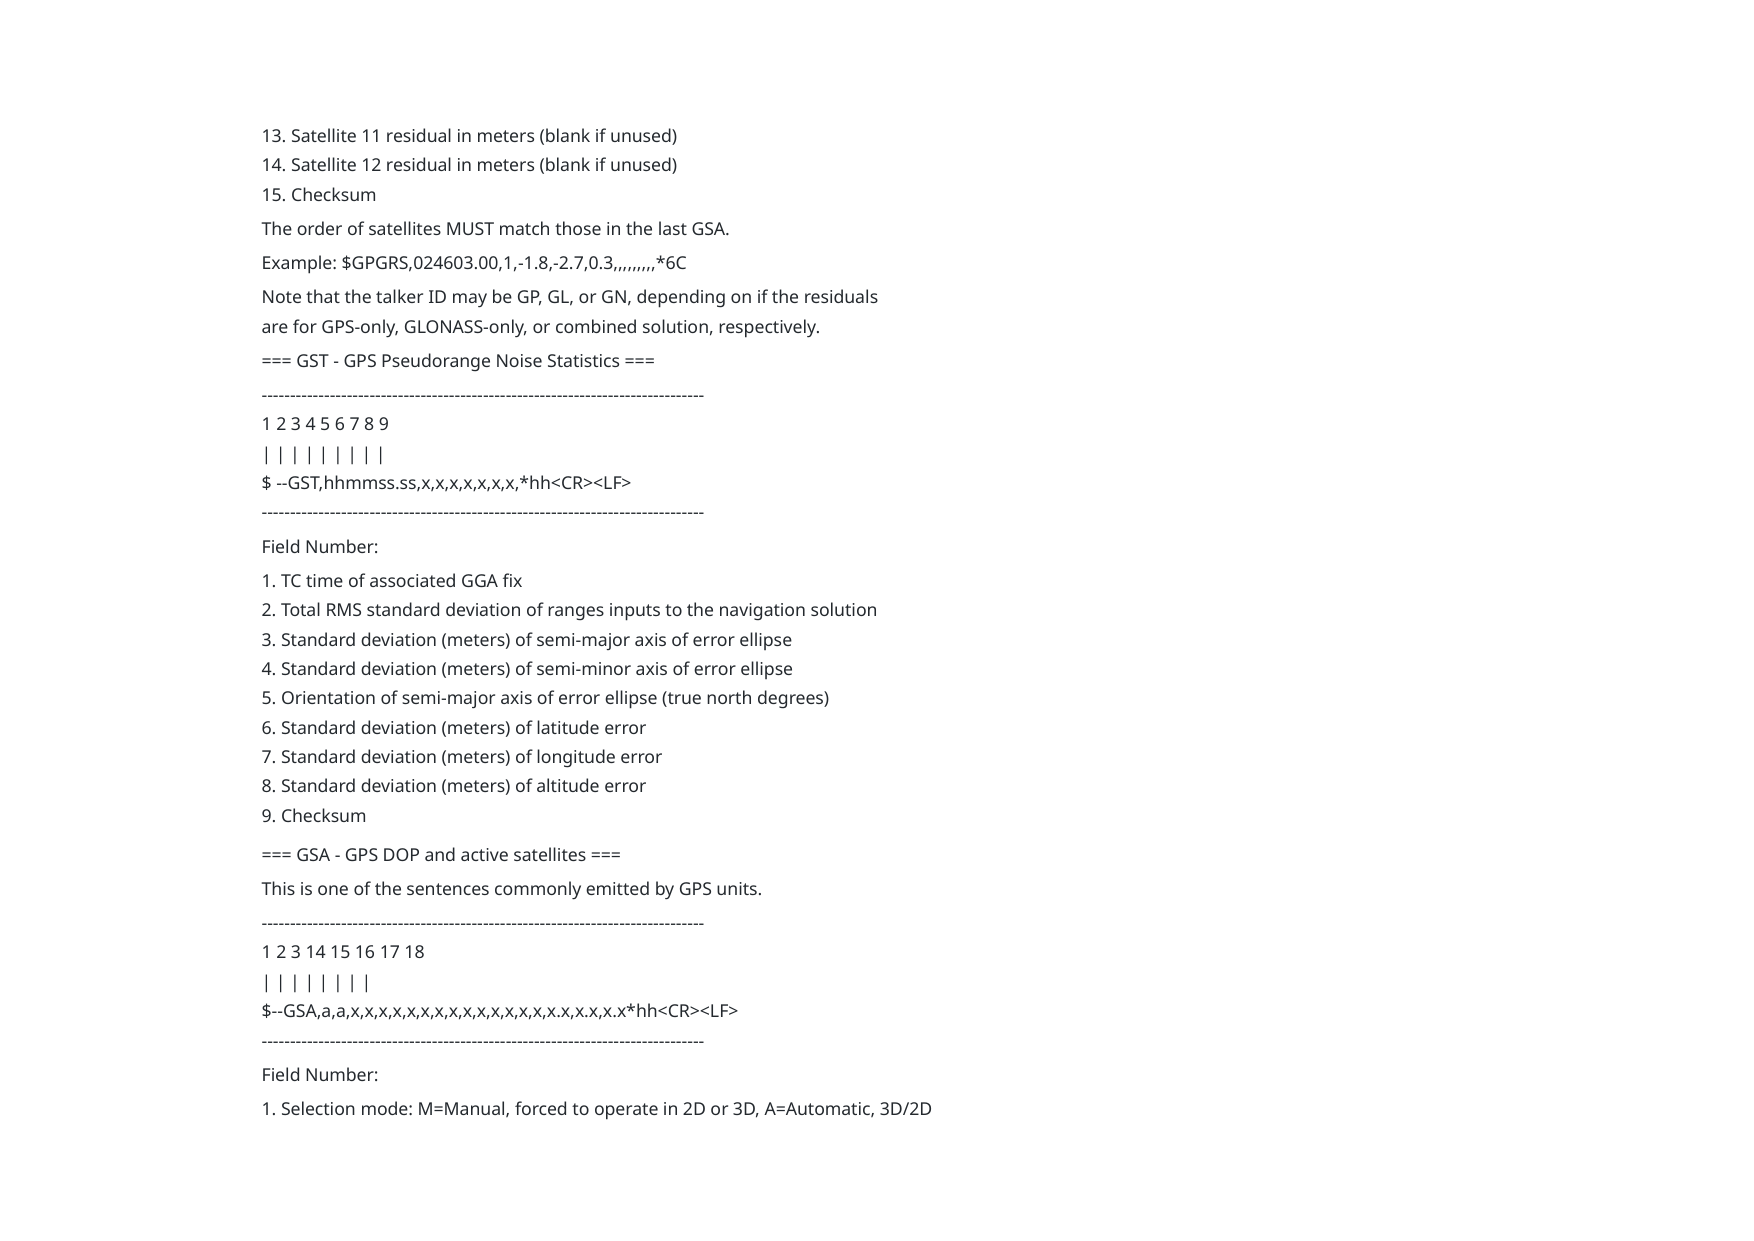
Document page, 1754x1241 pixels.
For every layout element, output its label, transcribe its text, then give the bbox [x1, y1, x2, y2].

table_cell [118, 871, 261, 900]
table_cell [118, 279, 261, 309]
table_cell [118, 622, 261, 651]
table_cell [118, 651, 261, 680]
table_cell [261, 832, 1636, 837]
table_cell [118, 739, 261, 768]
table_cell [118, 309, 261, 338]
table_cell The order of satellites MUST match those in the last GSA. [261, 211, 1636, 240]
table_cell [261, 206, 1636, 211]
table_cell 9. Checksum [261, 798, 1636, 827]
table_cell 3. Standard deviation (meters) of semi-major axis of error ellipse [261, 622, 1636, 651]
table_cell 13. Satellite 11 residual in meters (blank if unused) [261, 118, 1636, 147]
table_cell [118, 832, 261, 837]
table_cell [118, 245, 261, 274]
table_cell [118, 495, 261, 524]
table_cell [118, 1057, 261, 1086]
table_cell [118, 964, 261, 993]
table_cell [118, 377, 261, 406]
table_cell [118, 905, 261, 934]
table_cell [118, 524, 261, 529]
table_cell 4. Standard deviation (meters) of semi-minor axis of error ellipse [261, 651, 1636, 680]
table_cell [118, 993, 261, 1023]
table_cell [118, 710, 261, 739]
table_cell [118, 592, 261, 622]
table_cell [118, 275, 261, 279]
table_cell [118, 118, 261, 147]
table_cell [261, 866, 1636, 871]
table_cell Field Number: [261, 1057, 1636, 1086]
table_cell [118, 343, 261, 372]
table_cell [118, 769, 261, 798]
table_cell [118, 206, 261, 211]
table_cell [118, 211, 261, 240]
table_cell 15. Checksum [261, 177, 1636, 206]
table_cell [118, 1052, 261, 1057]
table_cell [261, 900, 1636, 905]
table_cell ------------------------------------------------------------------------------ [261, 495, 1636, 524]
table_cell Field Number: [261, 529, 1636, 558]
table_cell 1 2 3 14 15 16 17 18 [261, 935, 1636, 964]
table_cell [118, 900, 261, 905]
table_cell [118, 465, 261, 494]
table_cell ------------------------------------------------------------------------------ [261, 377, 1636, 406]
table_cell [118, 935, 261, 964]
table_cell 8. Standard deviation (meters) of altitude error [261, 769, 1636, 798]
table_cell $ --GST,hhmmss.ss,x,x,x,x,x,x,x,*hh<CR><LF> [261, 465, 1636, 494]
table_cell [261, 338, 1636, 343]
table_cell ------------------------------------------------------------------------------ [261, 905, 1636, 934]
table_cell [118, 680, 261, 710]
table_cell [118, 177, 261, 206]
table_cell [118, 1023, 261, 1052]
table_cell [261, 275, 1636, 279]
table_cell Example: $GPGRS,024603.00,1,-1.8,-2.7,0.3,,,,,,,,,*6C [261, 245, 1636, 274]
table_cell This is one of the sentences commonly emitted by GPS units. [261, 871, 1636, 900]
table_cell [118, 827, 261, 832]
table_cell [118, 866, 261, 871]
table_cell === GSA - GPS DOP and active satellites === [261, 837, 1636, 866]
table_cell are for GPS-only, GLONASS-only, or combined solution, respectively. [261, 309, 1636, 338]
table_cell [118, 436, 261, 465]
table_cell [261, 827, 1636, 832]
table_cell [261, 1086, 1636, 1091]
table_cell 1. Selection mode: M=Manual, forced to operate in 2D or 3D, A=Automatic, 3D/2D [261, 1091, 1636, 1120]
table_cell [118, 1086, 261, 1091]
table_cell 6. Standard deviation (meters) of latitude error [261, 710, 1636, 739]
table_cell [118, 798, 261, 827]
table_cell === GST - GPS Pseudorange Noise Statistics === [261, 343, 1636, 372]
table_cell [118, 529, 261, 558]
table_cell [118, 148, 261, 177]
table_cell ------------------------------------------------------------------------------ [261, 1023, 1636, 1052]
table_cell 1 2 3 4 5 6 7 8 9 [261, 406, 1636, 436]
table_cell [118, 240, 261, 245]
table_cell $--GSA,a,a,x,x,x,x,x,x,x,x,x,x,x,x,x,x,x.x,x.x,x.x*hh<CR><LF> [261, 993, 1636, 1023]
table_cell Note that the talker ID may be GP, GL, or GN, depending on if the residuals [261, 279, 1636, 309]
table_cell [261, 1052, 1636, 1057]
table_cell | | | | | | | | | [261, 436, 1636, 465]
table_cell [118, 372, 261, 377]
table_cell [261, 240, 1636, 245]
table_cell 5. Orientation of semi-major axis of error ellipse (true north degrees) [261, 680, 1636, 710]
table_cell [261, 558, 1636, 563]
table_cell [118, 563, 261, 592]
table_cell [118, 558, 261, 563]
table_cell [261, 524, 1636, 529]
table_cell 7. Standard deviation (meters) of longitude error [261, 739, 1636, 768]
table_cell 14. Satellite 12 residual in meters (blank if unused) [261, 148, 1636, 177]
table_cell [261, 372, 1636, 377]
table_cell [118, 406, 261, 436]
table_cell 1. TC time of associated GGA fix [261, 563, 1636, 592]
table_cell [118, 338, 261, 343]
table_cell | | | | | | | | [261, 964, 1636, 993]
table_cell [118, 1091, 261, 1120]
table_cell [118, 837, 261, 866]
table_cell 2. Total RMS standard deviation of ranges inputs to the navigation solution [261, 592, 1636, 622]
